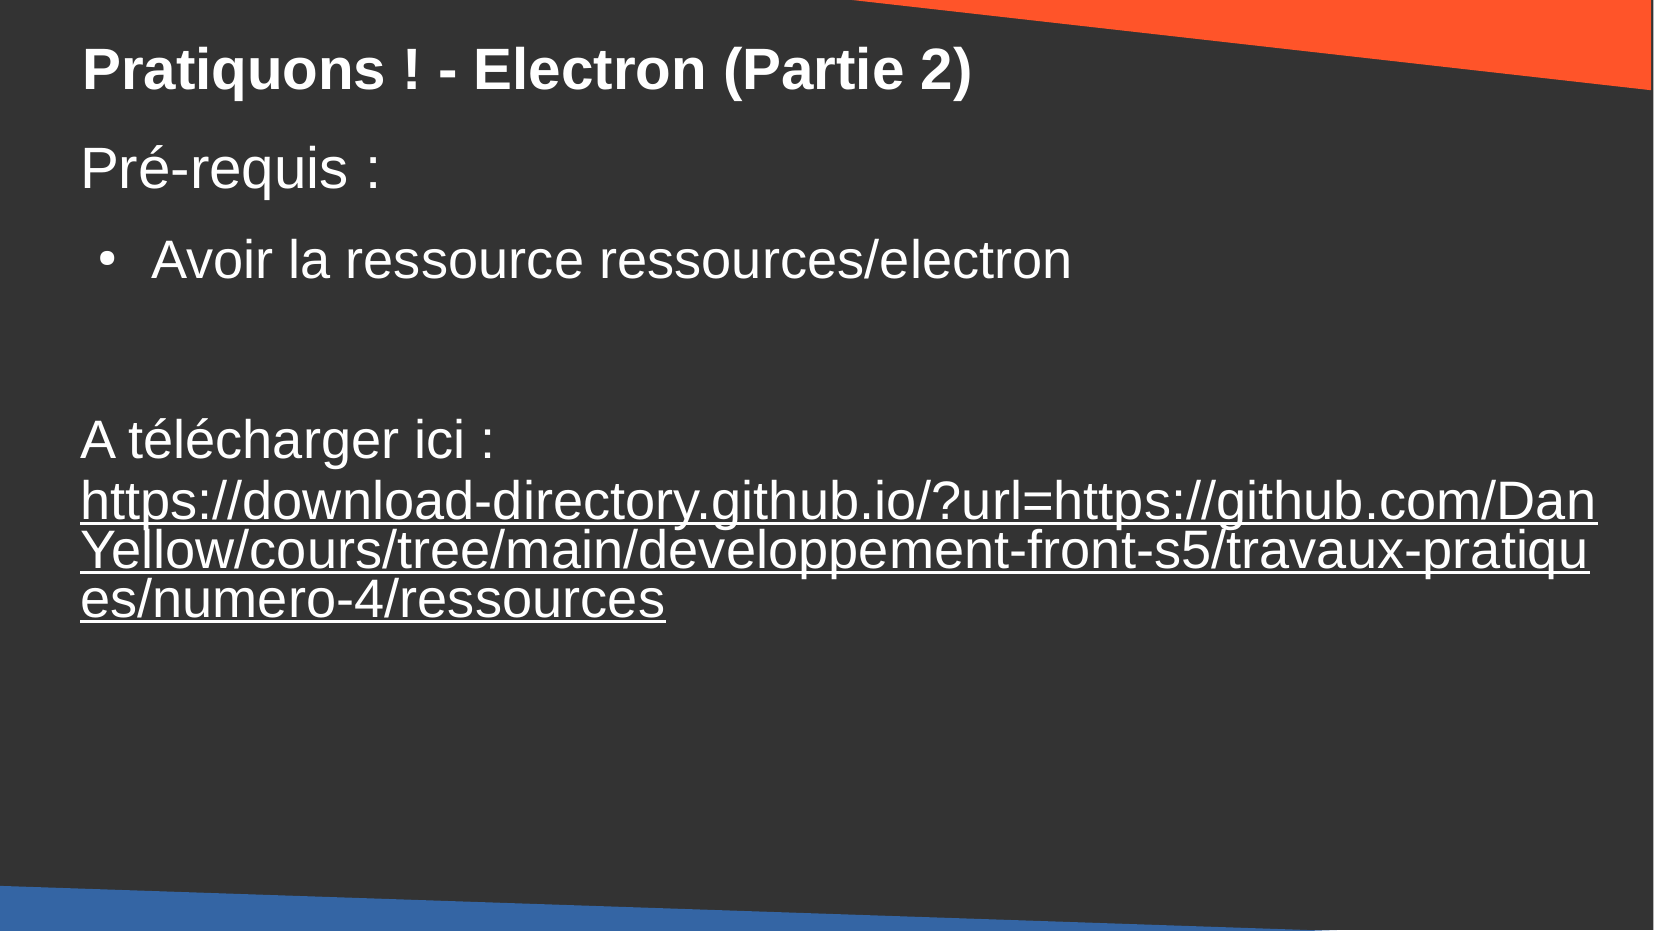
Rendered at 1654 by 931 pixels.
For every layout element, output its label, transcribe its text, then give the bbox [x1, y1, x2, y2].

title Pratiquons ! - Electron (Partie 2) [82, 37, 1571, 114]
list Pré-requis : Avoir la ressource ressources/electron A télécharger ici : https://download-directory.github.io/?url=https://github.com/DanYellow/cours/tree/main/developpement-front-s5/travaux-pratiques/numero-4/ressources [80, 135, 1620, 721]
text_box [852, 0, 1652, 91]
text_box [0, 885, 1337, 931]
